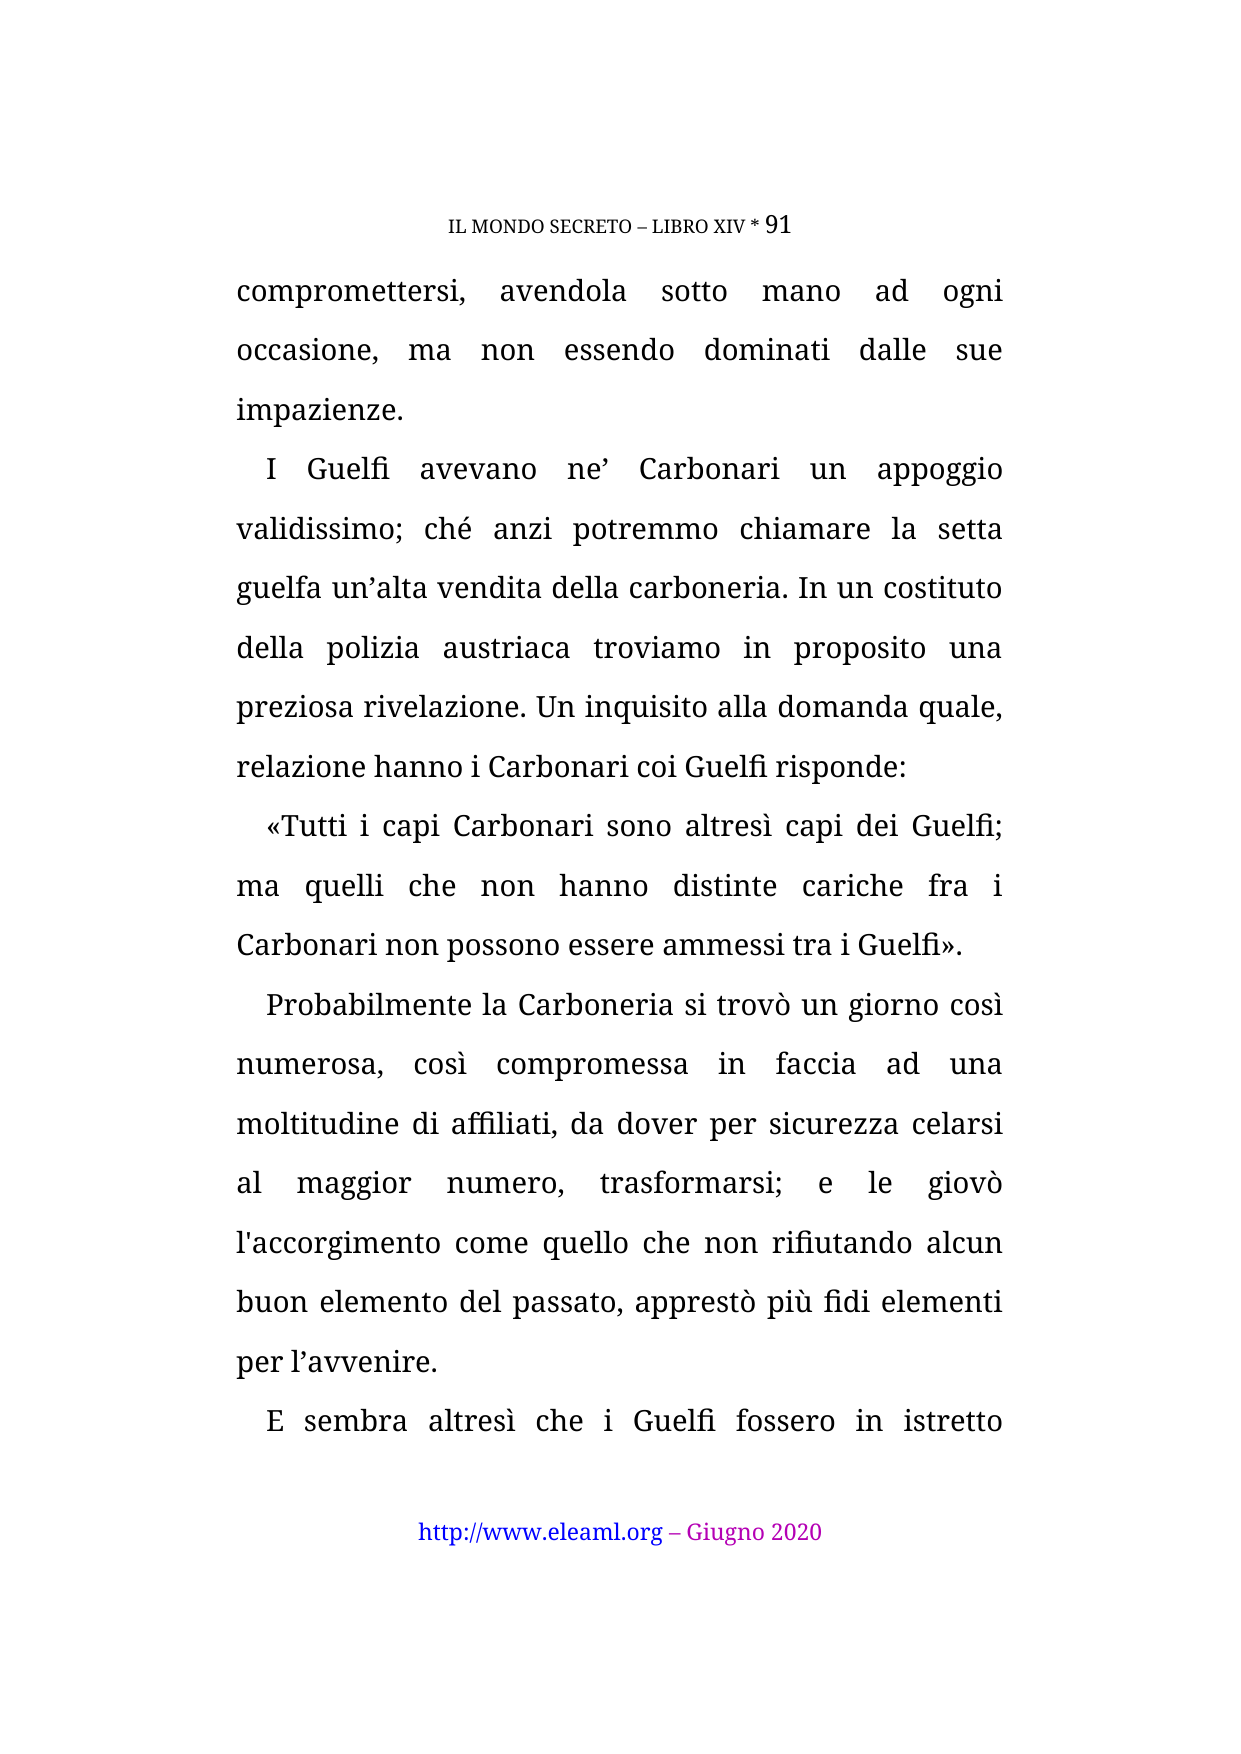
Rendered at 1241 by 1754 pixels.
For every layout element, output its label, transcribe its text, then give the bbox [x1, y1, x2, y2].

text I Guelfi avevano ne’ Carbonari un appoggio validissimo; ché anzi potremmo chiamare la setta guelfa un’alta vendita della carboneria. In un costituto della polizia austriaca troviamo in proposito una preziosa rivelazione. Un inquisito alla domanda quale, relazione hanno i Carbonari coi Guelfi risponde: [236, 449, 1004, 786]
text compromettersi, avendola sotto mano ad ogni occasione, ma non essendo dominati dalle sue impazienze. [236, 270, 1004, 429]
text Probabilmente la Carboneria si trovò un giorno così numerosa, così compromessa in faccia ad una moltitudine di affiliati, da dover per sicurezza celarsi al maggior numero, trasformarsi; e le giovò l'accorgimento come quello che non rifiutando alcun buon elemento del passato, apprestò più fidi elementi per l’avvenire. [236, 984, 1004, 1381]
text «Tutti i capi Carbonari sono altresì capi dei Guelfi; ma quelli che non hanno distinte cariche fra i Carbonari non possono essere ammessi tra i Guelfi». [236, 806, 1004, 964]
text E sembra altresì che i Guelfi fossero in istretto [236, 1400, 1004, 1440]
